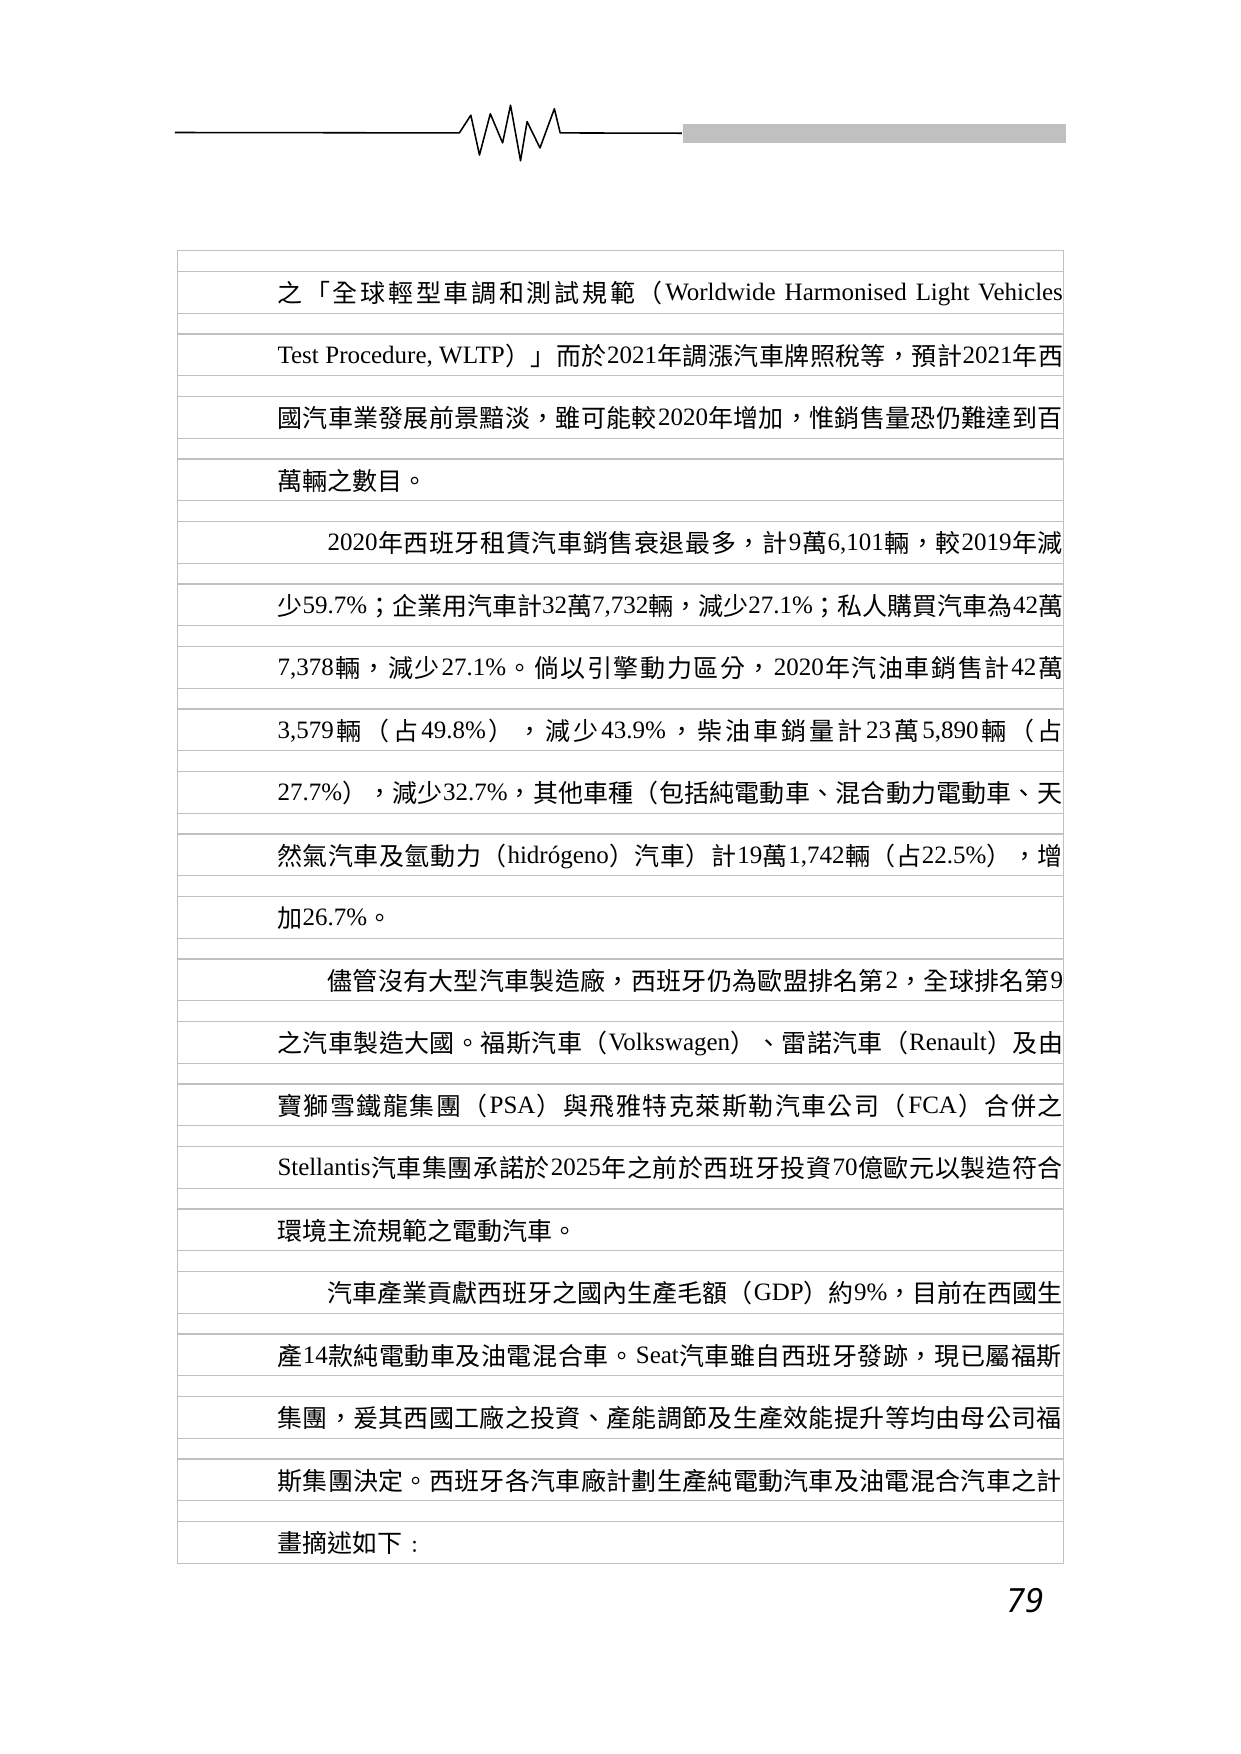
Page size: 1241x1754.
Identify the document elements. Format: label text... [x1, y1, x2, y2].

text [277, 751, 1063, 771]
text 之「全球輕型車調和測試規範（Worldwide Harmonised Light Vehicles [277, 272, 1063, 313]
text 萬輛之數目。 [277, 460, 1063, 500]
text 畫摘述如下﹕ [277, 1522, 1063, 1563]
text 3,579輛（占49.8%），減少43.9%，柴油車銷量計23萬5,890輛（占 [277, 710, 1063, 750]
text 儘管沒有大型汽車製造廠，西班牙仍為歐盟排名第2，全球排名第9 [277, 960, 1063, 1000]
text 集團，爰其西國工廠之投資、產能調節及生產效能提升等均由母公司福 [277, 1397, 1063, 1438]
text [277, 1501, 1063, 1521]
text [277, 251, 1063, 271]
text 27.7%），減少32.7%，其他車種（包括純電動車、混合動力電動車、天 [277, 772, 1063, 813]
text 然氣汽車及氫動力（hidrógeno）汽車）計19萬1,742輛（占22.5%），增 [277, 835, 1063, 875]
text 2020年西班牙租賃汽車銷售衰退最多，計9萬6,101輛，較2019年減 [277, 522, 1063, 563]
text Test Procedure, WLTP）」而於2021年調漲汽車牌照稅等，預計2021年西 [277, 335, 1063, 375]
text [277, 564, 1063, 583]
text 斯集團決定。西班牙各汽車廠計劃生產純電動汽車及油電混合汽車之計 [277, 1460, 1063, 1500]
text [277, 626, 1063, 646]
text [277, 1439, 1063, 1458]
text [277, 939, 1063, 958]
text 加26.7%。 [277, 897, 1063, 938]
text 寶獅雪鐵龍集團（PSA）與飛雅特克萊斯勒汽車公司（FCA）合併之 [277, 1085, 1063, 1125]
text [277, 1064, 1063, 1083]
text 產14款純電動車及油電混合車。Seat汽車雖自西班牙發跡，現已屬福斯 [277, 1335, 1063, 1375]
text 國汽車業發展前景黯淡，雖可能較2020年增加，惟銷售量恐仍難達到百 [277, 397, 1063, 438]
text [277, 1189, 1063, 1208]
text 7,378輛，減少27.1%。倘以引擎動力區分，2020年汽油車銷售計42萬 [277, 647, 1063, 688]
text [277, 814, 1063, 833]
text [277, 1251, 1063, 1271]
text [277, 1126, 1063, 1146]
text [277, 314, 1063, 333]
text 少59.7%；企業用汽車計32萬7,732輛，減少27.1%；私人購買汽車為42萬 [277, 585, 1063, 625]
text [277, 376, 1063, 396]
text [277, 439, 1063, 458]
text 之汽車製造大國。福斯汽車（Volkswagen）、雷諾汽車（Renault）及由 [277, 1022, 1063, 1063]
text [277, 689, 1063, 708]
text 汽車產業貢獻西班牙之國內生產毛額（GDP）約9%，目前在西國生 [277, 1272, 1063, 1313]
text [277, 501, 1063, 521]
text [277, 876, 1063, 896]
text Stellantis汽車集團承諾於2025年之前於西班牙投資70億歐元以製造符合 [277, 1147, 1063, 1188]
text [277, 1376, 1063, 1396]
text [277, 1314, 1063, 1333]
text 環境主流規範之電動汽車。 [277, 1210, 1063, 1250]
text [277, 1001, 1063, 1021]
